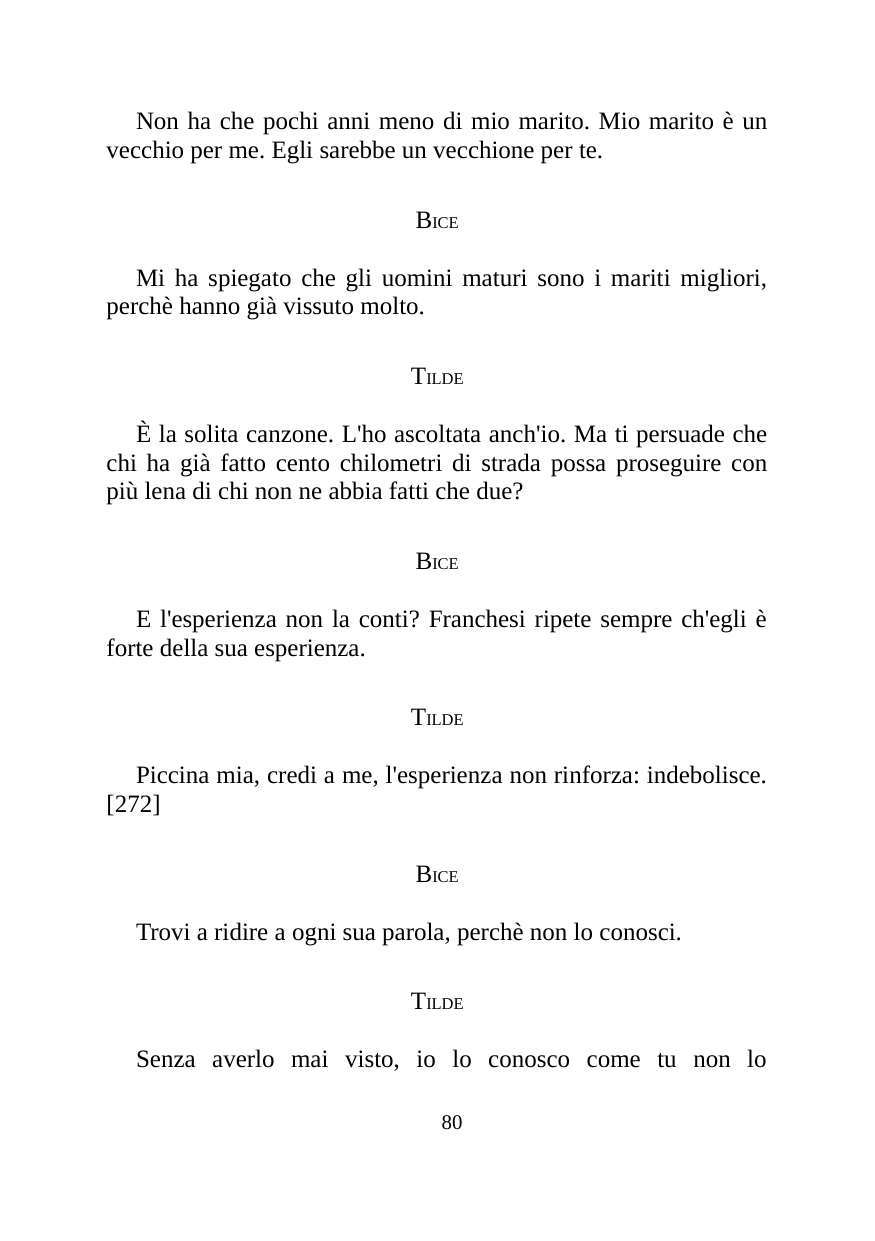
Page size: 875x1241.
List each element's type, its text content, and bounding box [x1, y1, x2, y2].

text Senza averlo mai visto, io lo conosco come tu non lo [106, 1044, 768, 1073]
text Piccina mia, credi a me, l'esperienza non rinforza: indebolisce. [272] [106, 760, 768, 818]
text Trovi a ridire a ogni sua parola, perchè non lo conosci. [106, 917, 768, 946]
text Non ha che pochi anni meno di mio marito. Mio marito è un vecchio per me. Egli sarebbe un vecchione per te. [106, 106, 768, 164]
text Tilde [106, 986, 768, 1015]
text E l'esperienza non la conti? Franchesi ripete sempre ch'egli è forte della sua esperienza. [106, 604, 768, 662]
text Bice [106, 546, 768, 575]
text Bice [106, 205, 768, 233]
text Mi ha spiegato che gli uomini maturi sono i mariti migliori, perchè hanno già vissuto molto. [106, 263, 768, 320]
text Tilde [106, 702, 768, 731]
text Bice [106, 859, 768, 888]
text Tilde [106, 361, 768, 390]
text È la solita canzone. L'ho ascoltata anch'io. Ma ti persuade che chi ha già fatto cento chilometri di strada possa proseguire con più lena di chi non ne abbia fatti che due? [106, 419, 768, 505]
